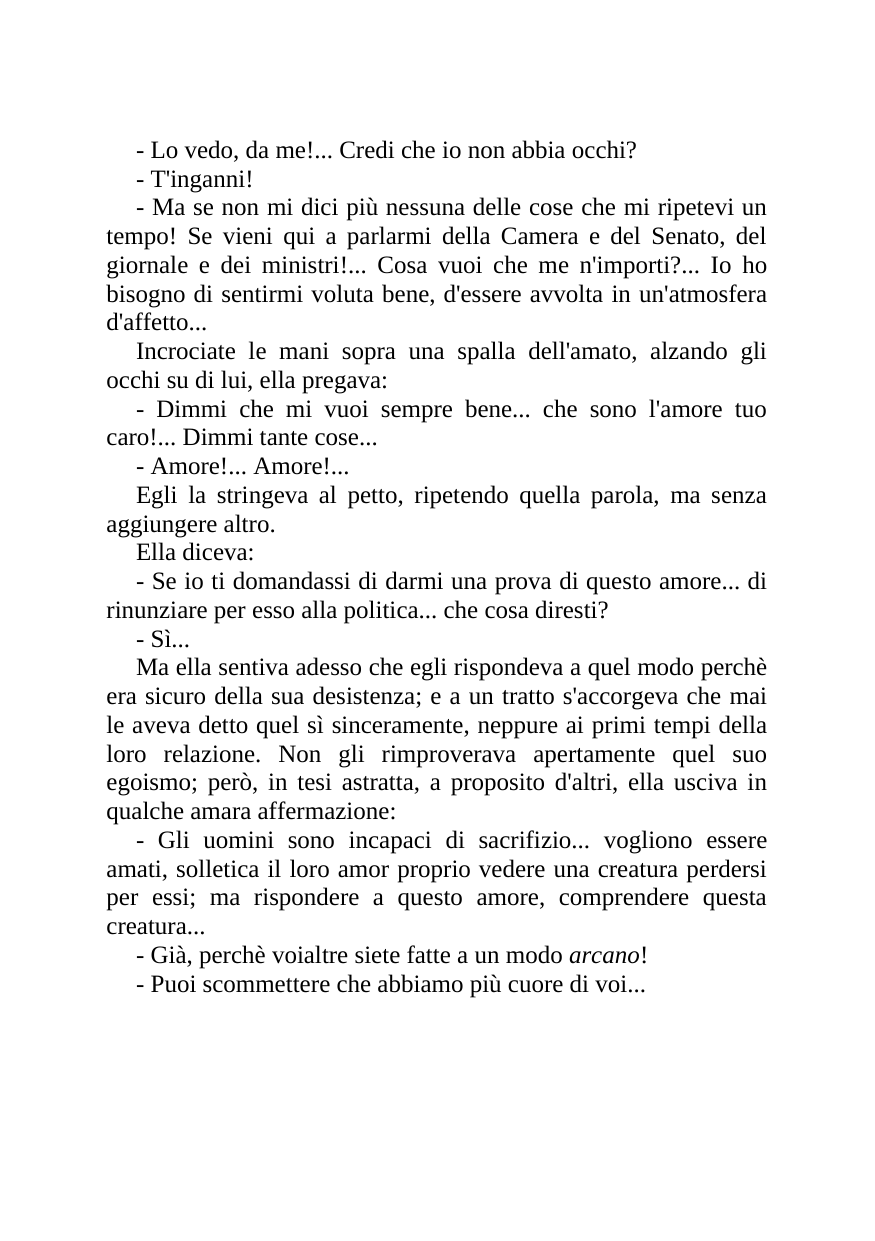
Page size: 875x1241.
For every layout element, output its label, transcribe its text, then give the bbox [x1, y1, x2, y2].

text - Ma se non mi dici più nessuna delle cose che mi ripetevi un tempo! Se vieni qui a parlarmi della Camera e del Senato, del giornale e dei ministri!... Cosa vuoi che me n'importi?... Io ho bisogno di sentirmi voluta bene, d'essere avvolta in un'atmosfera d'affetto... [106, 192, 768, 336]
text - Già, perchè voialtre siete fatte a un modo arcano! [106, 940, 768, 969]
text - T'inganni! [106, 164, 768, 192]
text - Amore!... Amore!... [106, 451, 768, 480]
text - Gli uomini sono incapaci di sacrifizio... vogliono essere amati, solletica il loro amor proprio vedere una creatura perdersi per essi; ma rispondere a questo amore, comprendere questa creatura... [106, 825, 768, 940]
text - Se io ti domandassi di darmi una prova di questo amore... di rinunziare per esso alla politica... che cosa diresti? [106, 566, 768, 624]
text - Sì... [106, 624, 768, 652]
text - Lo vedo, da me!... Credi che io non abbia occhi? [106, 135, 768, 164]
text - Puoi scommettere che abbiamo più cuore di voi... [106, 969, 768, 997]
text Ella diceva: [106, 537, 768, 566]
text Ma ella sentiva adesso che egli rispondeva a quel modo perchè era sicuro della sua desistenza; e a un tratto s'accorgeva che mai le aveva detto quel sì sinceramente, neppure ai primi tempi della loro relazione. Non gli rimproverava apertamente quel suo egoismo; però, in tesi astratta, a proposito d'altri, ella usciva in qualche amara affermazione: [106, 652, 768, 825]
text Egli la stringeva al petto, ripetendo quella parola, ma senza aggiungere altro. [106, 480, 768, 537]
text Incrociate le mani sopra una spalla dell'amato, alzando gli occhi su di lui, ella pregava: [106, 336, 768, 394]
text - Dimmi che mi vuoi sempre bene... che sono l'amore tuo caro!... Dimmi tante cose... [106, 394, 768, 451]
